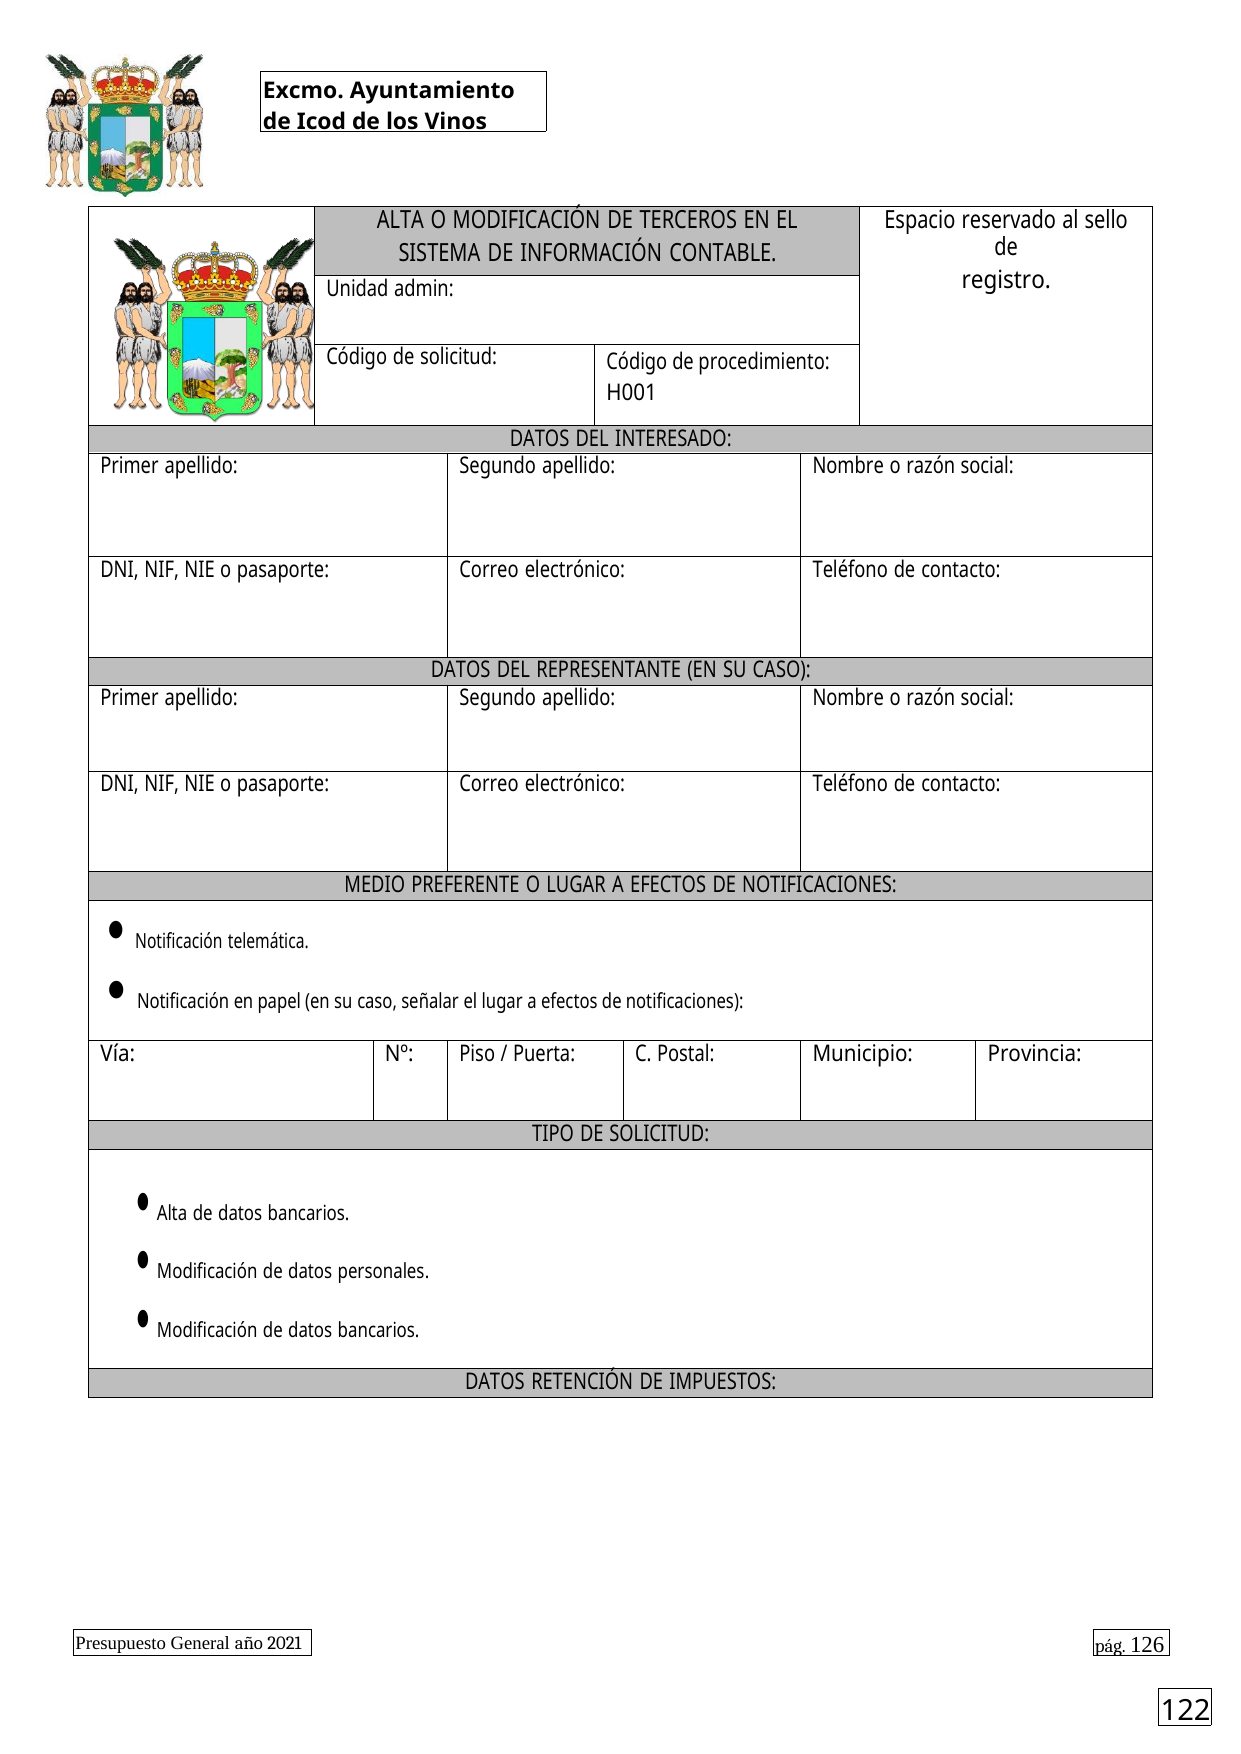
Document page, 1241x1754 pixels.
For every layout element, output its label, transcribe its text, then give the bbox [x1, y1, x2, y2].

table_cell Vía: [89, 1041, 373, 1120]
table_cell Correo electrónico: [448, 772, 800, 871]
table_cell DNI, NIF, NIE o pasaporte: [89, 557, 447, 657]
table_cell Nombre o razón social: [801, 686, 1152, 771]
table_header [89, 207, 314, 425]
table_cell Unidad admin: [315, 276, 859, 343]
picture [112, 238, 315, 423]
table_cell Correo electrónico: [448, 557, 800, 657]
table_cell Piso / Puerta: [448, 1041, 623, 1120]
table_cell Código de procedimiento: H001 [595, 345, 859, 425]
table_cell Municipio: [801, 1041, 975, 1120]
table_cell  Notificación telemática.  Notificación en papel (en su caso, señalar el lugar a efectos de notificaciones): [89, 901, 1152, 1040]
table_cell TIPO DE SOLICITUD: [89, 1121, 1152, 1149]
table_header ALTA O MODIFICACIÓN DE TERCEROS EN EL SISTEMA DE INFORMACIÓN CONTABLE. [315, 207, 859, 275]
table_cell Alta de datos bancarios. Modificación de datos personales. Modificación de datos bancarios. [89, 1150, 1152, 1368]
picture [45, 54, 204, 197]
table_header Espacio reservado al sello de registro. [860, 207, 1152, 425]
table_cell DATOS RETENCIÓN DE IMPUESTOS: [89, 1369, 1152, 1397]
table_cell Nombre o razón social: [801, 454, 1152, 556]
table_cell DNI, NIF, NIE o pasaporte: [89, 772, 447, 871]
table_cell Nº: [374, 1041, 447, 1120]
table_cell Segundo apellido: [448, 454, 800, 556]
table_cell Segundo apellido: [448, 686, 800, 771]
table_cell DATOS DEL INTERESADO: [89, 426, 1152, 452]
table_cell Teléfono de contacto: [801, 772, 1152, 871]
table_cell Provincia: [976, 1041, 1152, 1120]
table_cell Primer apellido: [89, 686, 447, 771]
table_cell Primer apellido: [89, 454, 447, 556]
table_cell MEDIO PREFERENTE O LUGAR A EFECTOS DE NOTIFICACIONES: [89, 872, 1152, 900]
table_cell C. Postal: [624, 1041, 800, 1120]
table_cell DATOS DEL REPRESENTANTE (EN SU CASO): [89, 658, 1152, 685]
table_cell Código de solicitud: [315, 345, 594, 425]
table_cell Teléfono de contacto: [801, 557, 1152, 657]
